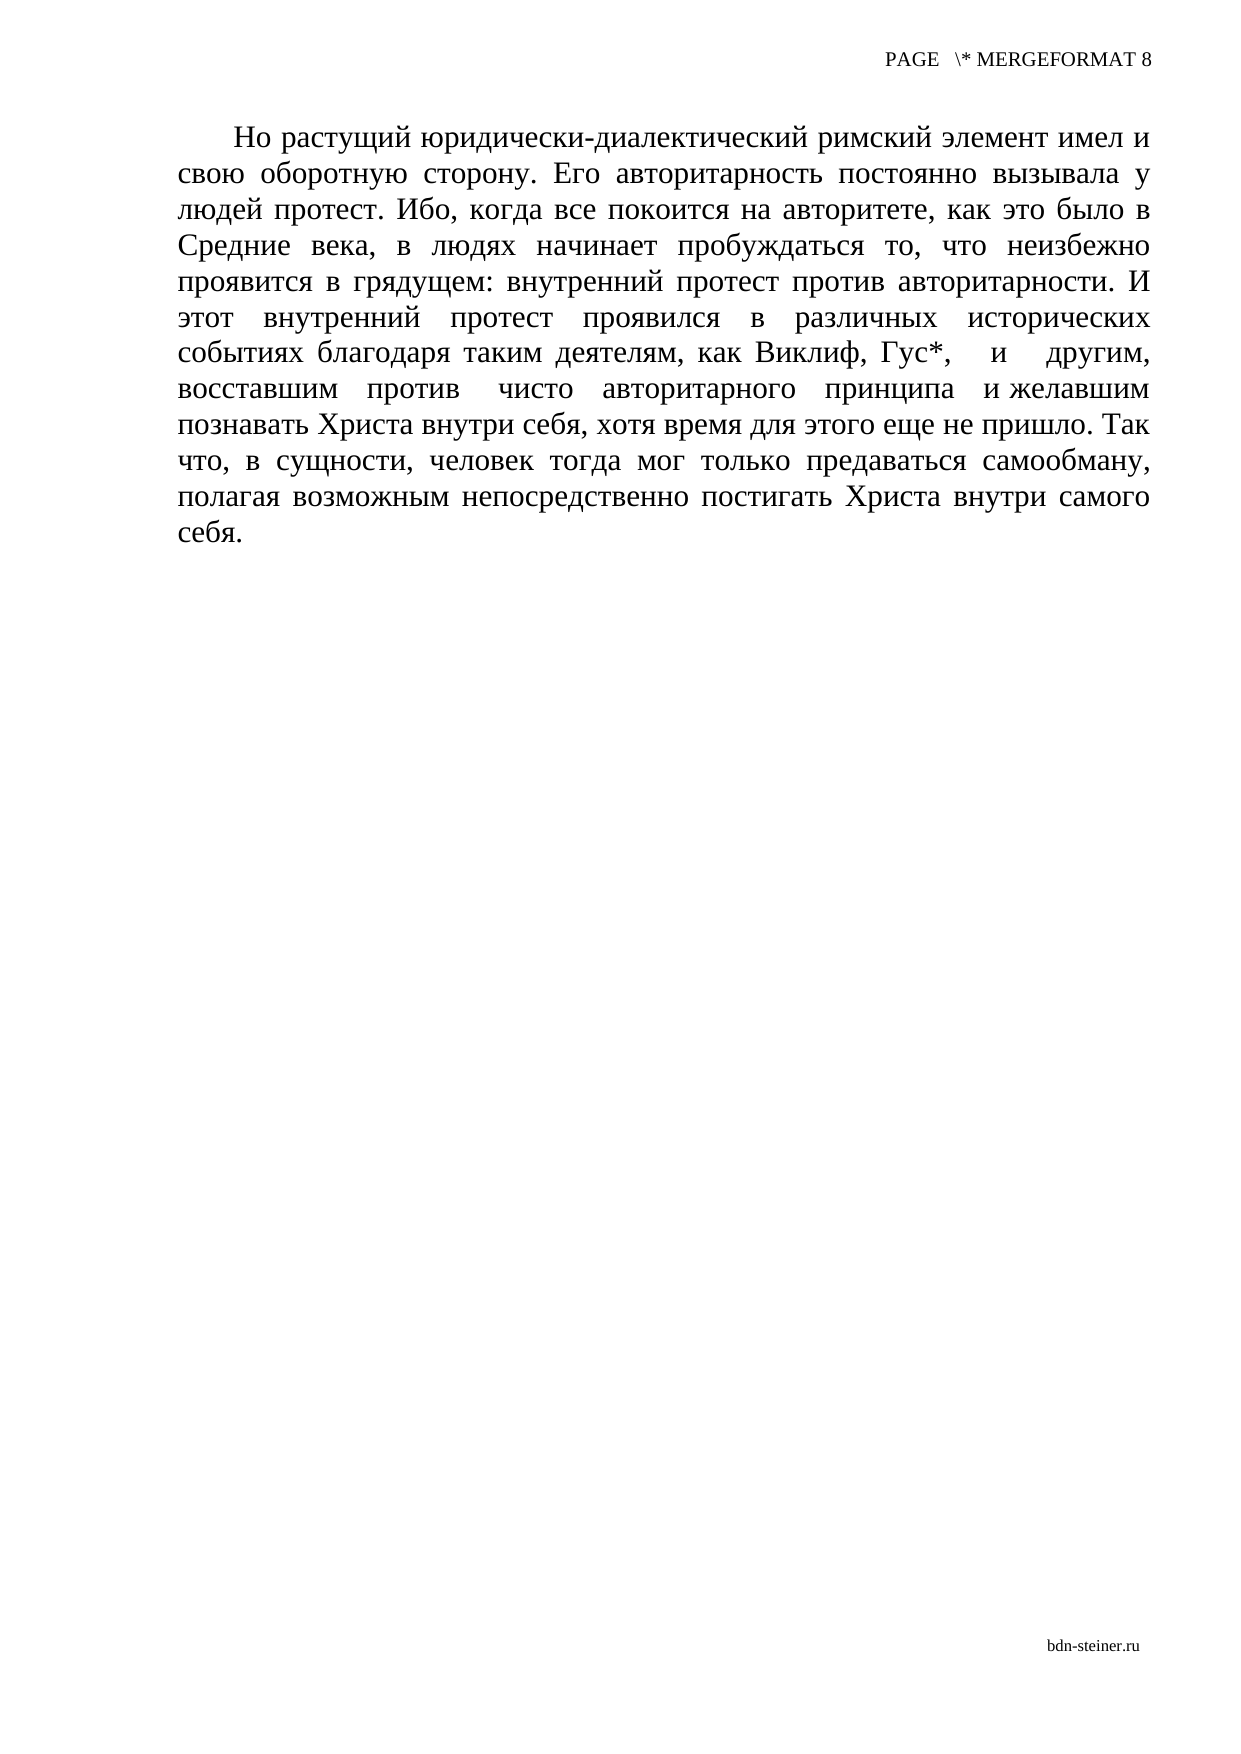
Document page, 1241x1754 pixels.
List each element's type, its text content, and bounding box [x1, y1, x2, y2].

text Но растущий юридически-диалектический римский элемент имел и свою оборотную сторону. Его авторитарность постоянно вызывала у людей протест. Ибо, когда все покоится на авторитете, как это было в Средние века, в людях начинает пробуждаться то, что неизбежно проявится в грядущем: внутренний протест против авторитарности. И этот внутренний протест проявился в различных исторических событиях благодаря таким деятелям, как Виклиф, Гус*, и другим, восставшим против чисто авторитарного принципа и желавшим познавать Христа внутри себя, хотя время для этого еще не пришло. Так что, в сущности, человек тогда мог только предаваться самообману, полагая возможным непосредственно постигать Христа внутри самого себя. [177, 118, 1152, 549]
